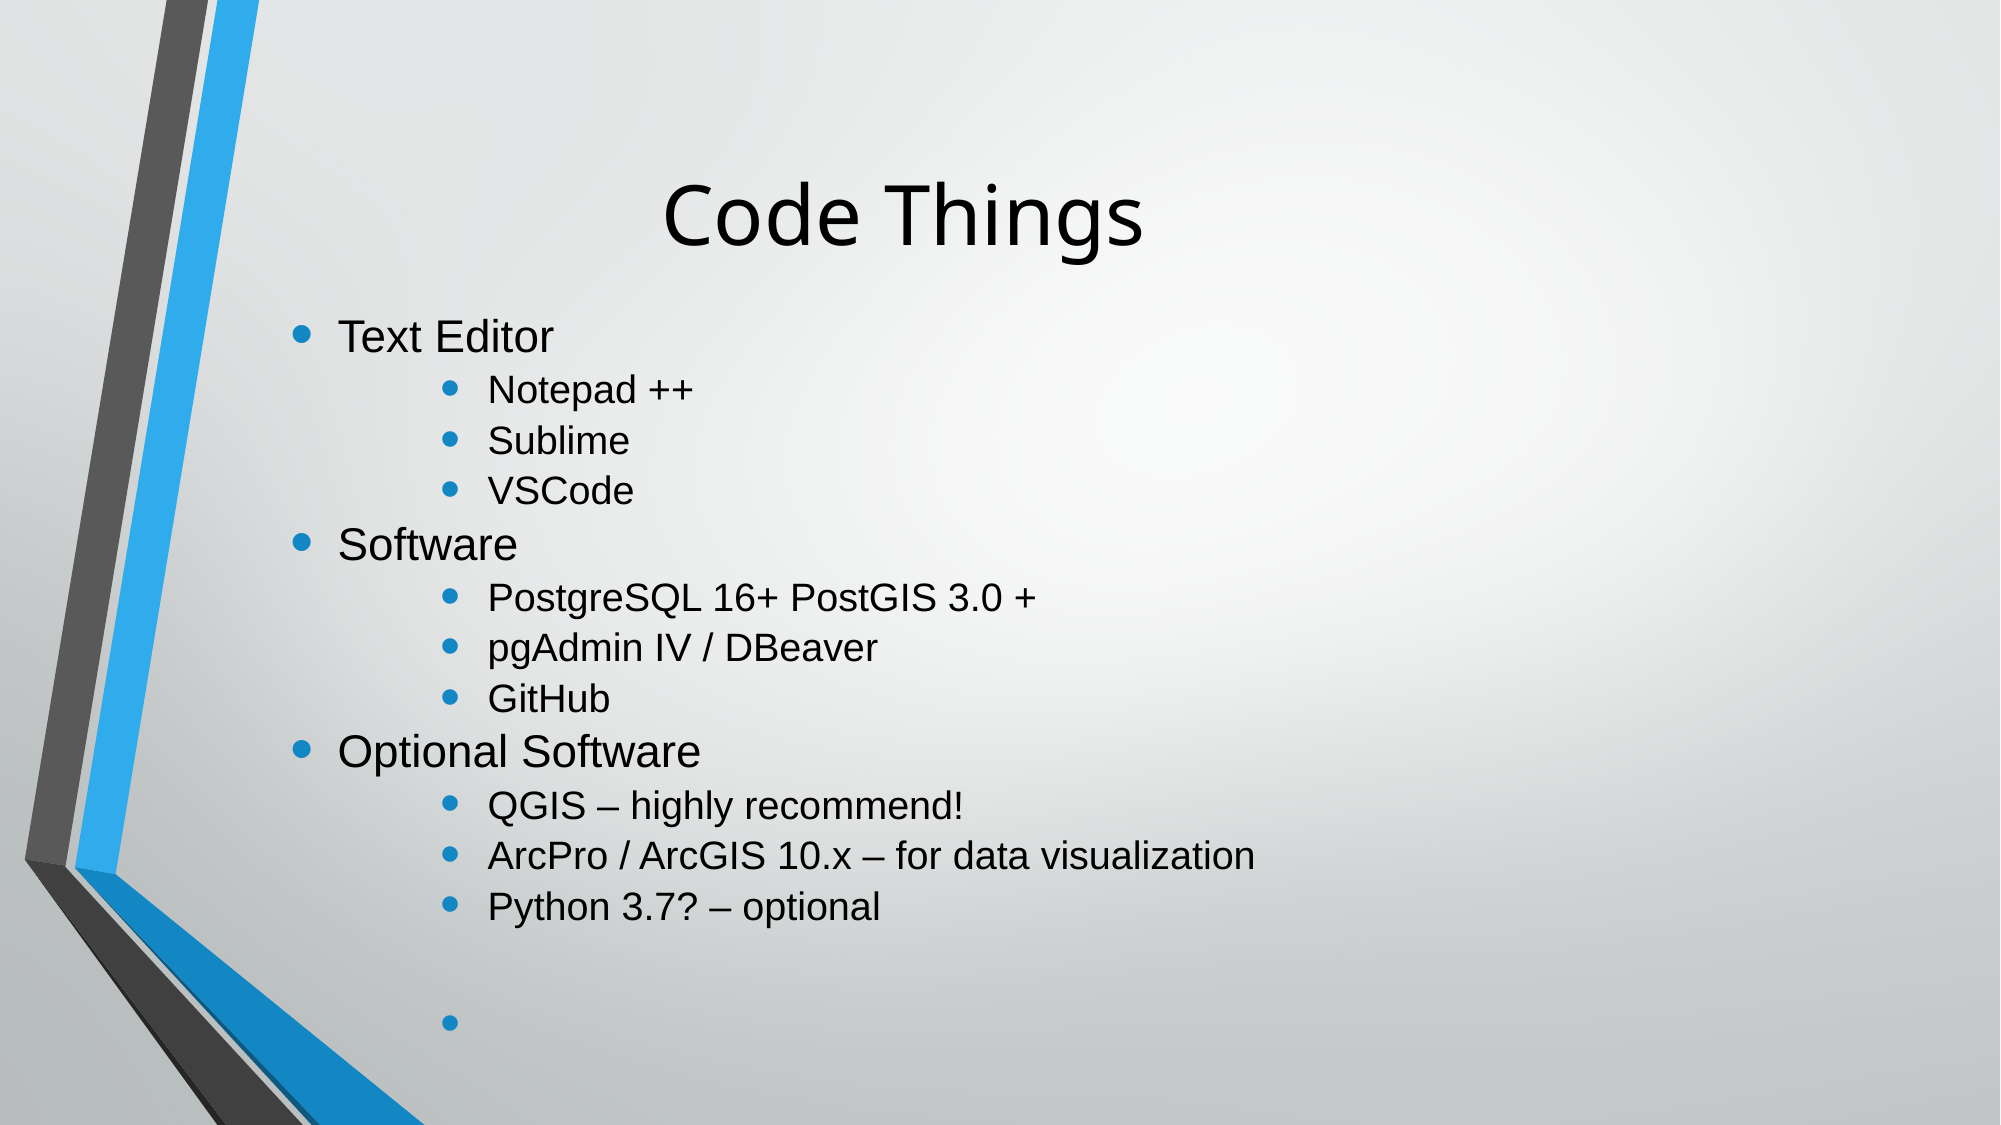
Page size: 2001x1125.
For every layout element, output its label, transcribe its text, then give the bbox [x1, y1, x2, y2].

list Text Editor Notepad ++ Sublime VSCode Software PostgreSQL 16+ PostGIS 3.0 + pgAdmin IV / DBeaver GitHub Optional Software QGIS – highly recommend! ArcPro / ArcGIS 10.x – for data visualization Python 3.7? – optional [275, 297, 1812, 1074]
title Code Things [134, 148, 1674, 275]
